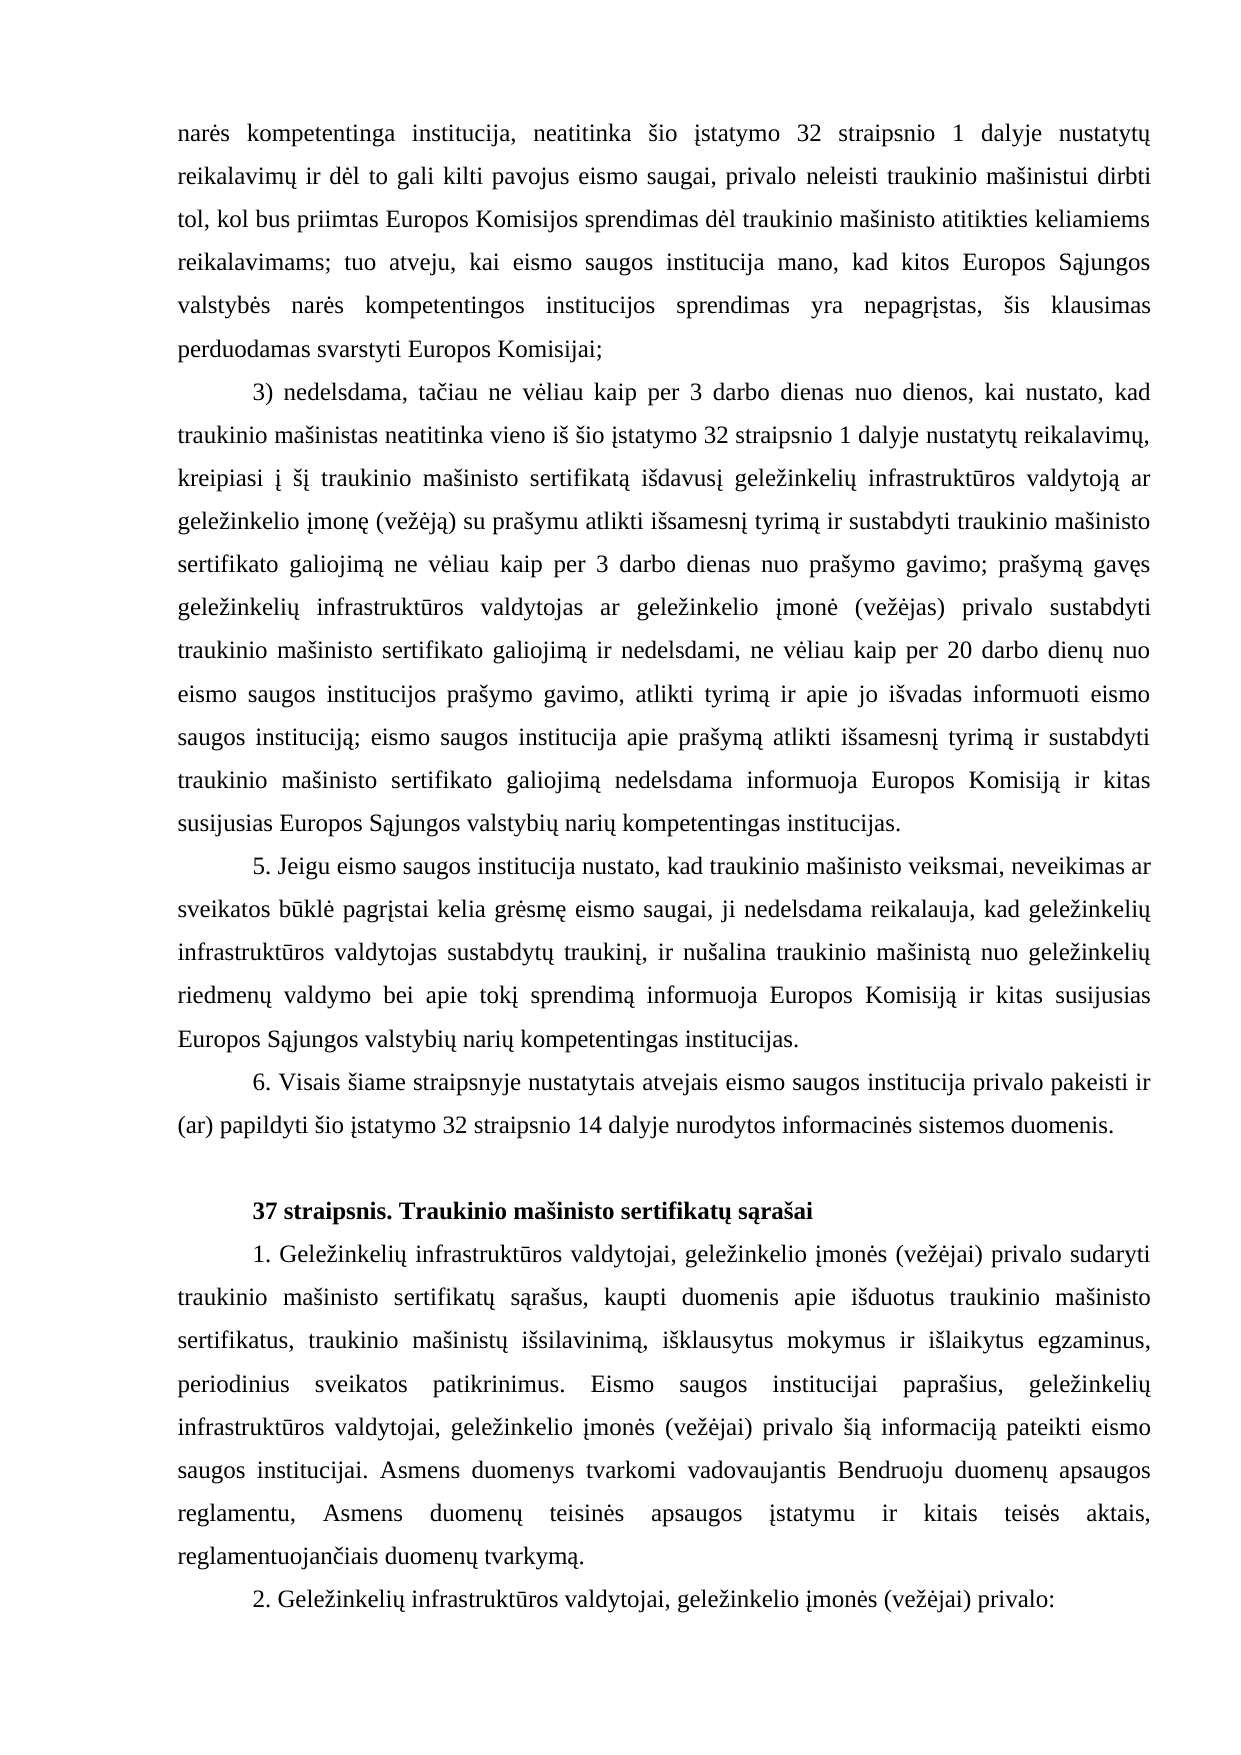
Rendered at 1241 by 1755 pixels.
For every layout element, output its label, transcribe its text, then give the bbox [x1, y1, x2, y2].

text 6. Visais šiame straipsnyje nustatytais atvejais eismo saugos institucija privalo pakeisti ir (ar) papildyti šio įstatymo 32 straipsnio 14 dalyje nurodytos informacinės sistemos duomenis. [177, 1067, 1152, 1139]
text 5. Jeigu eismo saugos institucija nustato, kad traukinio mašinisto veiksmai, neveikimas ar sveikatos būklė pagrįstai kelia grėsmę eismo saugai, ji nedelsdama reikalauja, kad geležinkelių infrastruktūros valdytojas sustabdytų traukinį, ir nušalina traukinio mašinistą nuo geležinkelių riedmenų valdymo bei apie tokį sprendimą informuoja Europos Komisiją ir kitas susijusias Europos Sąjungos valstybių narių kompetentingas institucijas. [177, 851, 1152, 1052]
text 37 straipsnis. Traukinio mašinisto sertifikatų sąrašai [177, 1196, 1152, 1225]
text narės kompetentinga institucija, neatitinka šio įstatymo 32 straipsnio 1 dalyje nustatytų reikalavimų ir dėl to gali kilti pavojus eismo saugai, privalo neleisti traukinio mašinistui dirbti tol, kol bus priimtas Europos Komisijos sprendimas dėl traukinio mašinisto atitikties keliamiems reikalavimams; tuo atveju, kai eismo saugos institucija mano, kad kitos Europos Sąjungos valstybės narės kompetentingos institucijos sprendimas yra nepagrįstas, šis klausimas perduodamas svarstyti Europos Komisijai; [177, 118, 1152, 362]
text 1. Geležinkelių infrastruktūros valdytojai, geležinkelio įmonės (vežėjai) privalo sudaryti traukinio mašinisto sertifikatų sąrašus, kaupti duomenis apie išduotus traukinio mašinisto sertifikatus, traukinio mašinistų išsilavinimą, išklausytus mokymus ir išlaikytus egzaminus, periodinius sveikatos patikrinimus. Eismo saugos institucijai paprašius, geležinkelių infrastruktūros valdytojai, geležinkelio įmonės (vežėjai) privalo šią informaciją pateikti eismo saugos institucijai. Asmens duomenys tvarkomi vadovaujantis Bendruoju duomenų apsaugos reglamentu, Asmens duomenų teisinės apsaugos įstatymu ir kitais teisės aktais, reglamentuojančiais duomenų tvarkymą. [177, 1239, 1152, 1570]
text 2. Geležinkelių infrastruktūros valdytojai, geležinkelio įmonės (vežėjai) privalo: [177, 1584, 1152, 1613]
text 3) nedelsdama, tačiau ne vėliau kaip per 3 darbo dienas nuo dienos, kai nustato, kad traukinio mašinistas neatitinka vieno iš šio įstatymo 32 straipsnio 1 dalyje nustatytų reikalavimų, kreipiasi į šį traukinio mašinisto sertifikatą išdavusį geležinkelių infrastruktūros valdytoją ar geležinkelio įmonę (vežėją) su prašymu atlikti išsamesnį tyrimą ir sustabdyti traukinio mašinisto sertifikato galiojimą ne vėliau kaip per 3 darbo dienas nuo prašymo gavimo; prašymą gavęs geležinkelių infrastruktūros valdytojas ar geležinkelio įmonė (vežėjas) privalo sustabdyti traukinio mašinisto sertifikato galiojimą ir nedelsdami, ne vėliau kaip per 20 darbo dienų nuo eismo saugos institucijos prašymo gavimo, atlikti tyrimą ir apie jo išvadas informuoti eismo saugos instituciją; eismo saugos institucija apie prašymą atlikti išsamesnį tyrimą ir sustabdyti traukinio mašinisto sertifikato galiojimą nedelsdama informuoja Europos Komisiją ir kitas susijusias Europos Sąjungos valstybių narių kompetentingas institucijas. [177, 377, 1152, 837]
